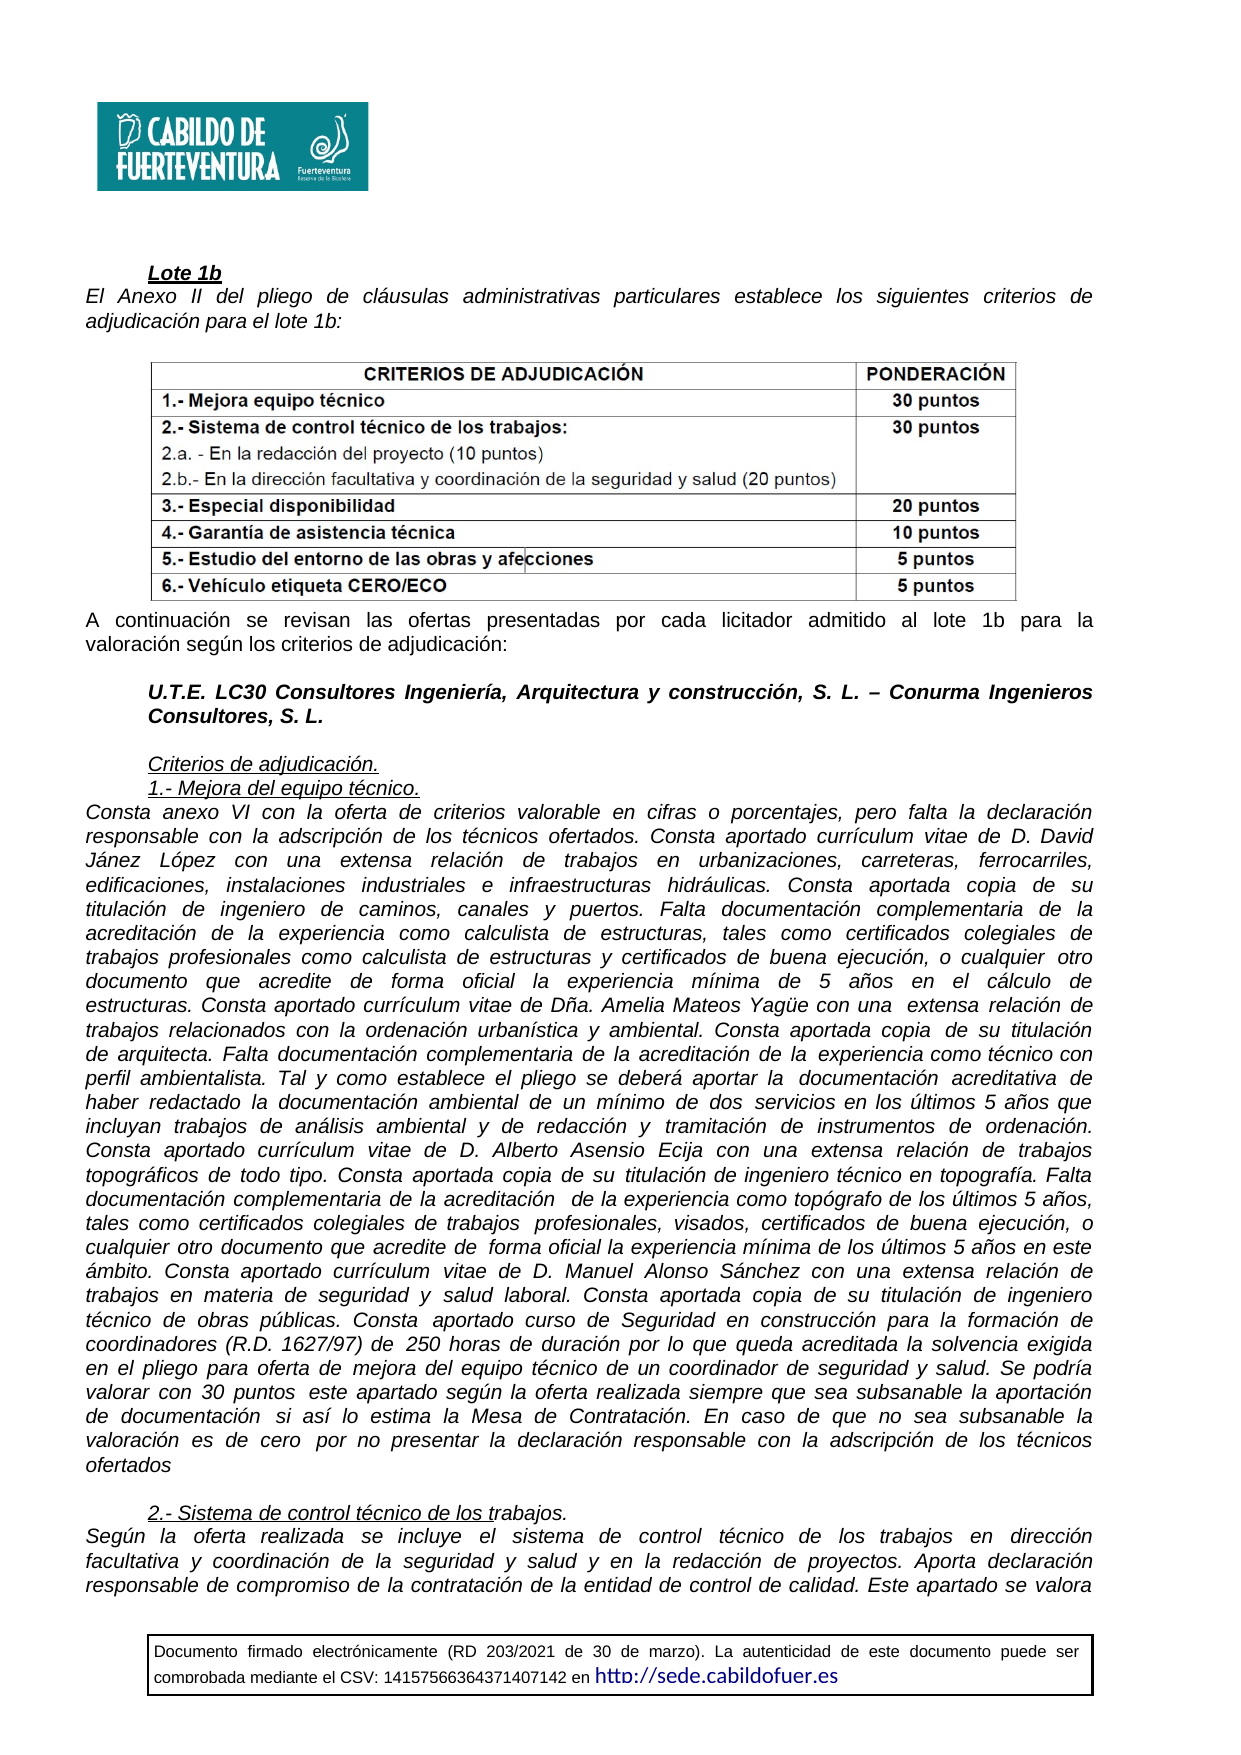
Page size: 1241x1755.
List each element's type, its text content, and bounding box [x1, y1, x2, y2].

text 2.- Sistema de control técnico de los trabajos. [148, 1500, 1107, 1524]
text U.T.E. LC30 Consultores Ingeniería, Arquitectura y construcción, S. L. – Conurma Ingenieros Consultores, S. L. [148, 680, 1093, 728]
text Criterios de adjudicación. [148, 752, 1107, 776]
text El Anexo II del pliego de cláusulas administrativas particulares establece los siguientes criterios de adjudicación para el lote 1b: [85, 284, 1093, 332]
subtitle A continuación se revisan las ofertas presentadas por cada licitador admitido al lote 1b para la valoración según los criterios de adjudicación: [85, 608, 1093, 656]
text Consta anexo VI con la oferta de criterios valorable en cifras o porcentajes, pero falta la declaración responsable con la adscripción de los técnicos ofertados. Consta aportado currículum vitae de D. David Jánez López con una extensa relación de trabajos en urbanizaciones, carreteras, ferrocarriles, edificaciones, instalaciones industriales e infraestructuras hidráulicas. Consta aportada copia de su titulación de ingeniero de caminos, canales y puertos. Falta documentación complementaria de la acreditación de la experiencia como calculista de estructuras, tales como certificados colegiales de trabajos profesionales como calculista de estructuras y certificados de buena ejecución, o cualquier otro documento que acredite de forma oficial la experiencia mínima de 5 años en el cálculo de estructuras. Consta aportado currículum vitae de Dña. Amelia Mateos Yagüe con una extensa relación de trabajos relacionados con la ordenación urbanística y ambiental. Consta aportada copia de su titulación de arquitecta. Falta documentación complementaria de la acreditación de la experiencia como técnico con perfil ambientalista. Tal y como establece el pliego se deberá aportar la documentación acreditativa de haber redactado la documentación ambiental de un mínimo de dos servicios en los últimos 5 años que incluyan trabajos de análisis ambiental y de redacción y tramitación de instrumentos de ordenación. Consta aportado currículum vitae de D. Alberto Asensio Ecija con una extensa relación de trabajos topográficos de todo tipo. Consta aportada copia de su titulación de ingeniero técnico en topografía. Falta documentación complementaria de la acreditación de la experiencia como topógrafo de los últimos 5 años, tales como certificados colegiales de trabajos profesionales, visados, certificados de buena ejecución, o cualquier otro documento que acredite de forma oficial la experiencia mínima de los últimos 5 años en este ámbito. Consta aportado currículum vitae de D. Manuel Alonso Sánchez con una extensa relación de trabajos en materia de seguridad y salud laboral. Consta aportada copia de su titulación de ingeniero técnico de obras públicas. Consta aportado curso de Seguridad en construcción para la formación de coordinadores (R.D. 1627/97) de 250 horas de duración por lo que queda acreditada la solvencia exigida en el pliego para oferta de mejora del equipo técnico de un coordinador de seguridad y salud. Se podría valorar con 30 puntos este apartado según la oferta realizada siempre que sea subsanable la aportación de documentación si así lo estima la Mesa de Contratación. En caso de que no sea subsanable la valoración es de cero por no presentar la declaración responsable con la adscripción de los técnicos ofertados [85, 800, 1093, 1476]
text Según la oferta realizada se incluye el sistema de control técnico de los trabajos en dirección facultativa y coordinación de la seguridad y salud y en la redacción de proyectos. Aporta declaración responsable de compromiso de la contratación de la entidad de control de calidad. Este apartado se valora [85, 1524, 1093, 1597]
text Lote 1b [148, 260, 1107, 284]
text 1.- Mejora del equipo técnico. [148, 776, 1107, 800]
